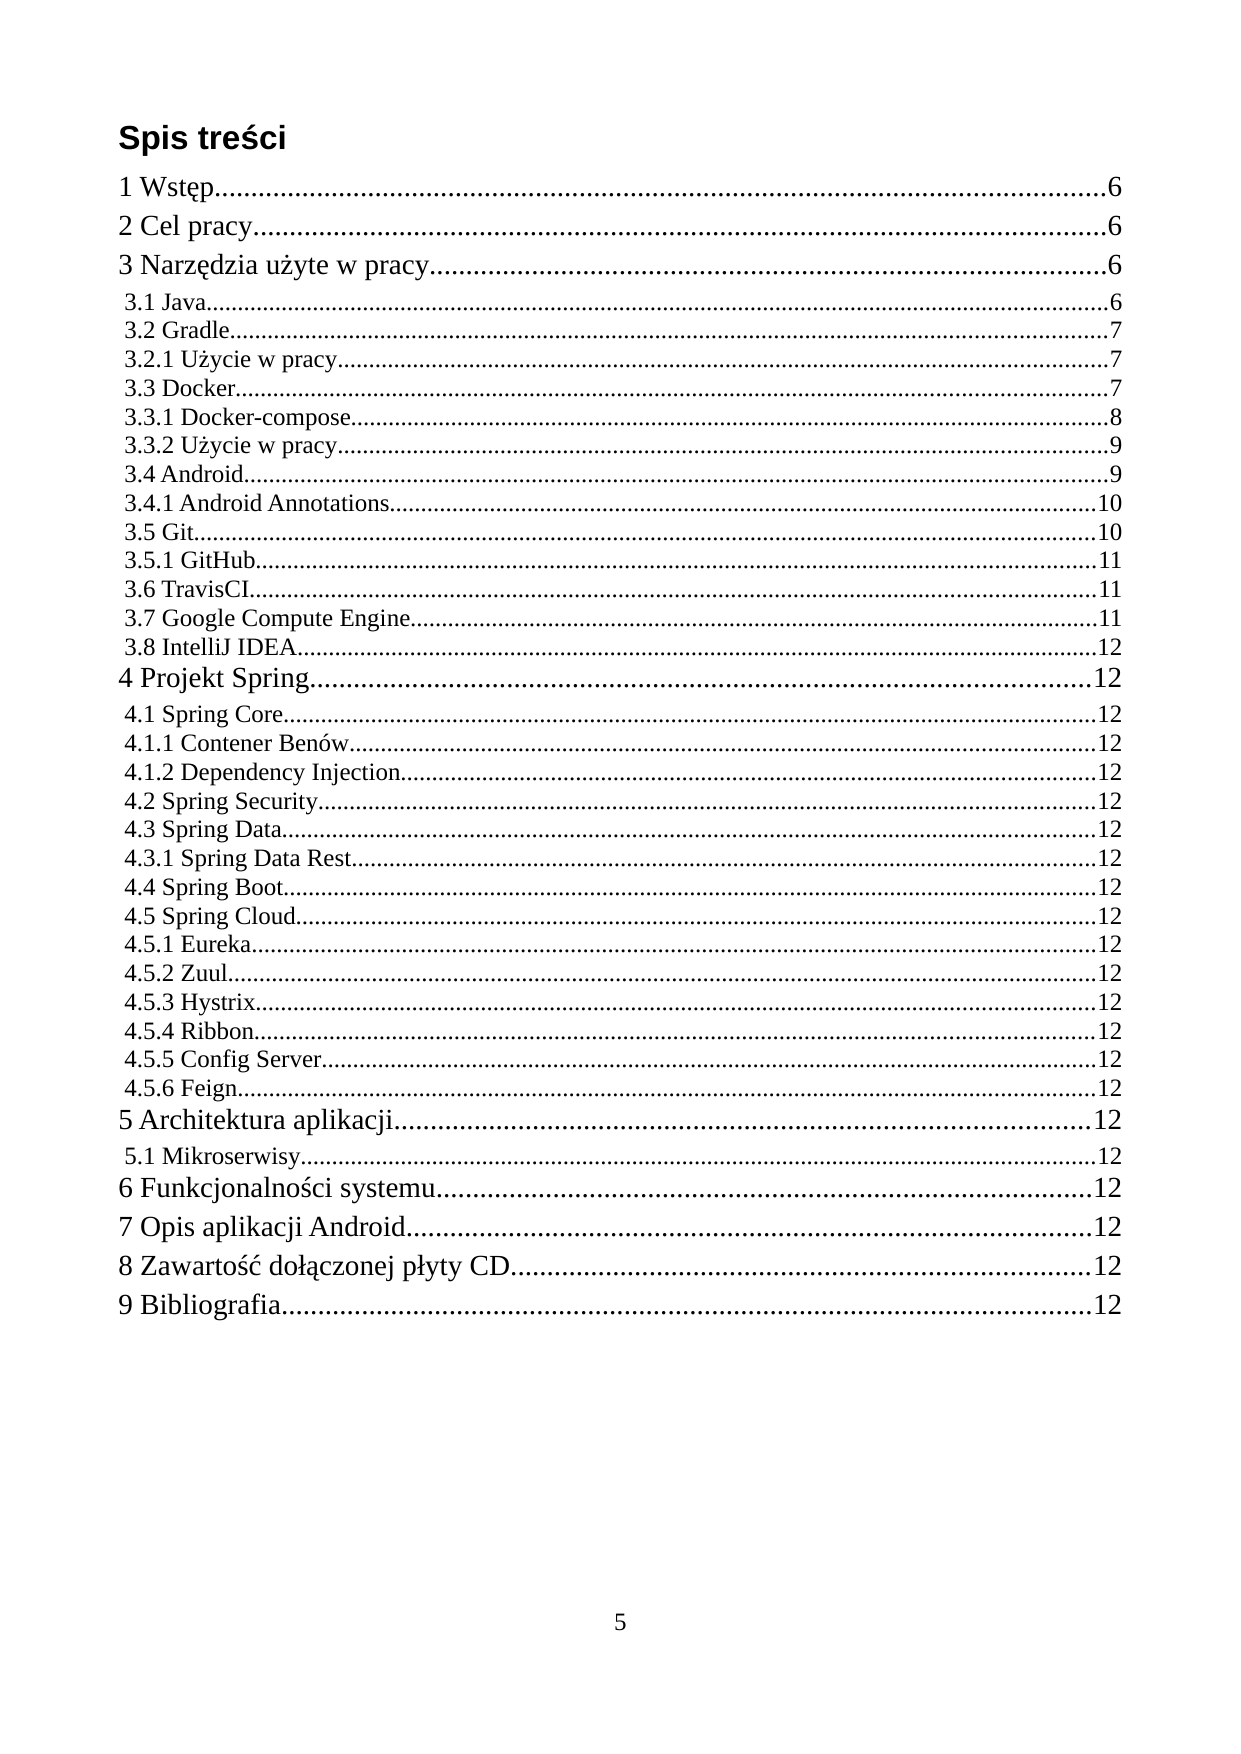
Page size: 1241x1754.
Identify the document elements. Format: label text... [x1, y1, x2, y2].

text 6 Funkcjonalności systemu 12 [118, 1170, 1122, 1203]
text 4.5 Spring Cloud 12 [124, 901, 1122, 929]
text 4.5.2 Zuul 12 [124, 958, 1122, 987]
text 3.5.1 GitHub 11 [124, 545, 1122, 574]
text 4.1.2 Dependency Injection 12 [124, 757, 1122, 786]
text 4.5.1 Eureka 12 [124, 929, 1122, 958]
text 3 Narzędzia użyte w pracy 6 [118, 247, 1122, 281]
text 4.3.1 Spring Data Rest 12 [124, 843, 1122, 872]
text 8 Zawartość dołączonej płyty CD 12 [118, 1248, 1122, 1282]
text 9 Bibliografia 12 [118, 1287, 1122, 1321]
text 4.4 Spring Boot 12 [124, 872, 1122, 901]
text 4.5.3 Hystrix 12 [124, 987, 1122, 1016]
text 5.1 Mikroserwisy 12 [124, 1141, 1122, 1170]
text 7 Opis aplikacji Android 12 [118, 1209, 1122, 1243]
text 4.5.5 Config Server 12 [124, 1044, 1122, 1073]
text 4.5.6 Feign 12 [124, 1073, 1122, 1102]
text 4.1.1 Contener Benów 12 [124, 728, 1122, 757]
text 4.2 Spring Security 12 [124, 786, 1122, 814]
text 3.4 Android 9 [124, 459, 1122, 488]
text 3.2.1 Użycie w pracy 7 [124, 344, 1122, 373]
text 3.3.1 Docker-compose 8 [124, 402, 1122, 430]
text 5 Architektura aplikacji 12 [118, 1102, 1122, 1136]
text 3.1 Java 6 [124, 287, 1122, 315]
text 3.7 Google Compute Engine 11 [124, 603, 1122, 632]
text 3.2 Gradle 7 [124, 315, 1122, 344]
subtitle Spis treści [118, 118, 1122, 157]
text 4.5.4 Ribbon 12 [124, 1016, 1122, 1044]
text 3.3.2 Użycie w pracy 9 [124, 430, 1122, 459]
text 3.8 IntelliJ IDEA 12 [124, 632, 1122, 660]
text 2 Cel pracy 6 [118, 208, 1122, 242]
text 4.3 Spring Data 12 [124, 814, 1122, 843]
text 3.4.1 Android Annotations 10 [124, 488, 1122, 517]
text 3.6 TravisCI 11 [124, 574, 1122, 603]
text 4 Projekt Spring 12 [118, 660, 1122, 694]
text 3.5 Git 10 [124, 517, 1122, 545]
text 3.3 Docker 7 [124, 373, 1122, 402]
text 1 Wstęp 6 [118, 169, 1122, 203]
text 4.1 Spring Core 12 [124, 699, 1122, 728]
